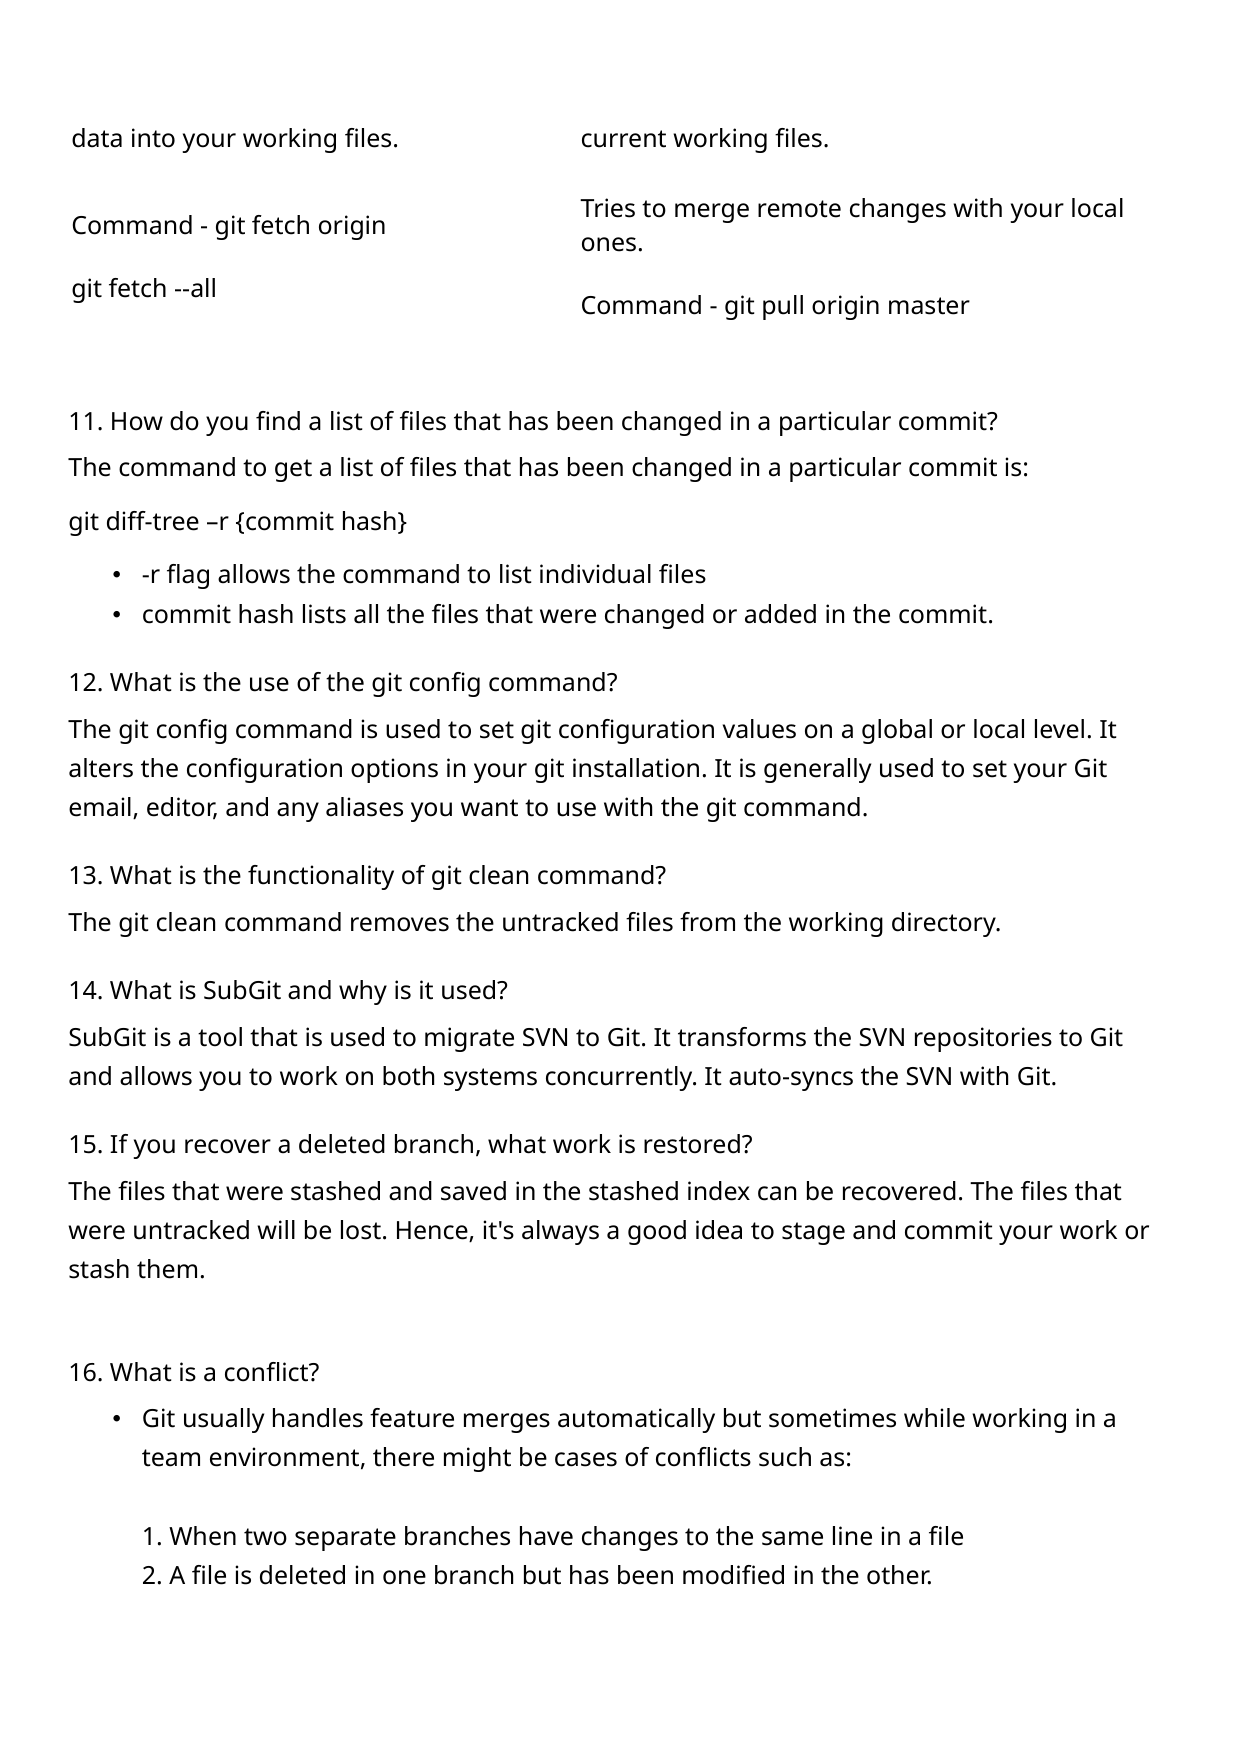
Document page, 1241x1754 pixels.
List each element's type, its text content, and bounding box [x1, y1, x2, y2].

subtitle 12. What is the use of the git config command? [68, 665, 1173, 699]
table_cell Command - git fetch origin git fetch --all [68, 188, 577, 354]
subtitle 16. What is a conflict? [68, 1354, 1173, 1388]
list Git usually handles feature merges automatically but sometimes while working in a team environment, there might be cases of conflicts such as: 1. When two separate branches have changes to the same line in a file 2. A file is deleted in one branch but has been modified in the other. [112, 1401, 1173, 1631]
text The command to get a list of files that has been changed in a particular commit is: [68, 450, 1173, 484]
table_cell Tries to merge remote changes with your local ones. Command - git pull origin master [578, 188, 1173, 354]
subtitle 13. What is the functionality of git clean command? [68, 858, 1173, 892]
text SubGit is a tool that is used to migrate SVN to Git. It transforms the SVN repositories to Git and allows you to work on both systems concurrently. It auto-syncs the SVN with Git. [68, 1019, 1173, 1093]
list -r flag allows the command to list individual files [112, 557, 1173, 591]
subtitle 14. What is SubGit and why is it used? [68, 973, 1173, 1007]
table_cell data into your working files. [68, 118, 577, 187]
subtitle 15. If you recover a deleted branch, what work is restored? [68, 1127, 1173, 1161]
text The git config command is used to set git configuration values on a global or local level. It alters the configuration options in your git installation. It is generally used to set your Git email, editor, and any aliases you want to use with the git command. [68, 711, 1173, 824]
table_cell current working files. [578, 118, 1173, 187]
text git diff-tree –r {commit hash} [68, 503, 1173, 537]
text The files that were stashed and saved in the stashed index can be recovered. The files that were untracked will be lost. Hence, it's always a good idea to stage and commit your work or stash them. [68, 1173, 1173, 1286]
text The git clean command removes the untracked files from the working directory. [68, 904, 1173, 938]
list commit hash lists all the files that were changed or added in the commit. [112, 596, 1173, 630]
subtitle 11. How do you find a list of files that has been changed in a particular commit? [68, 403, 1173, 437]
